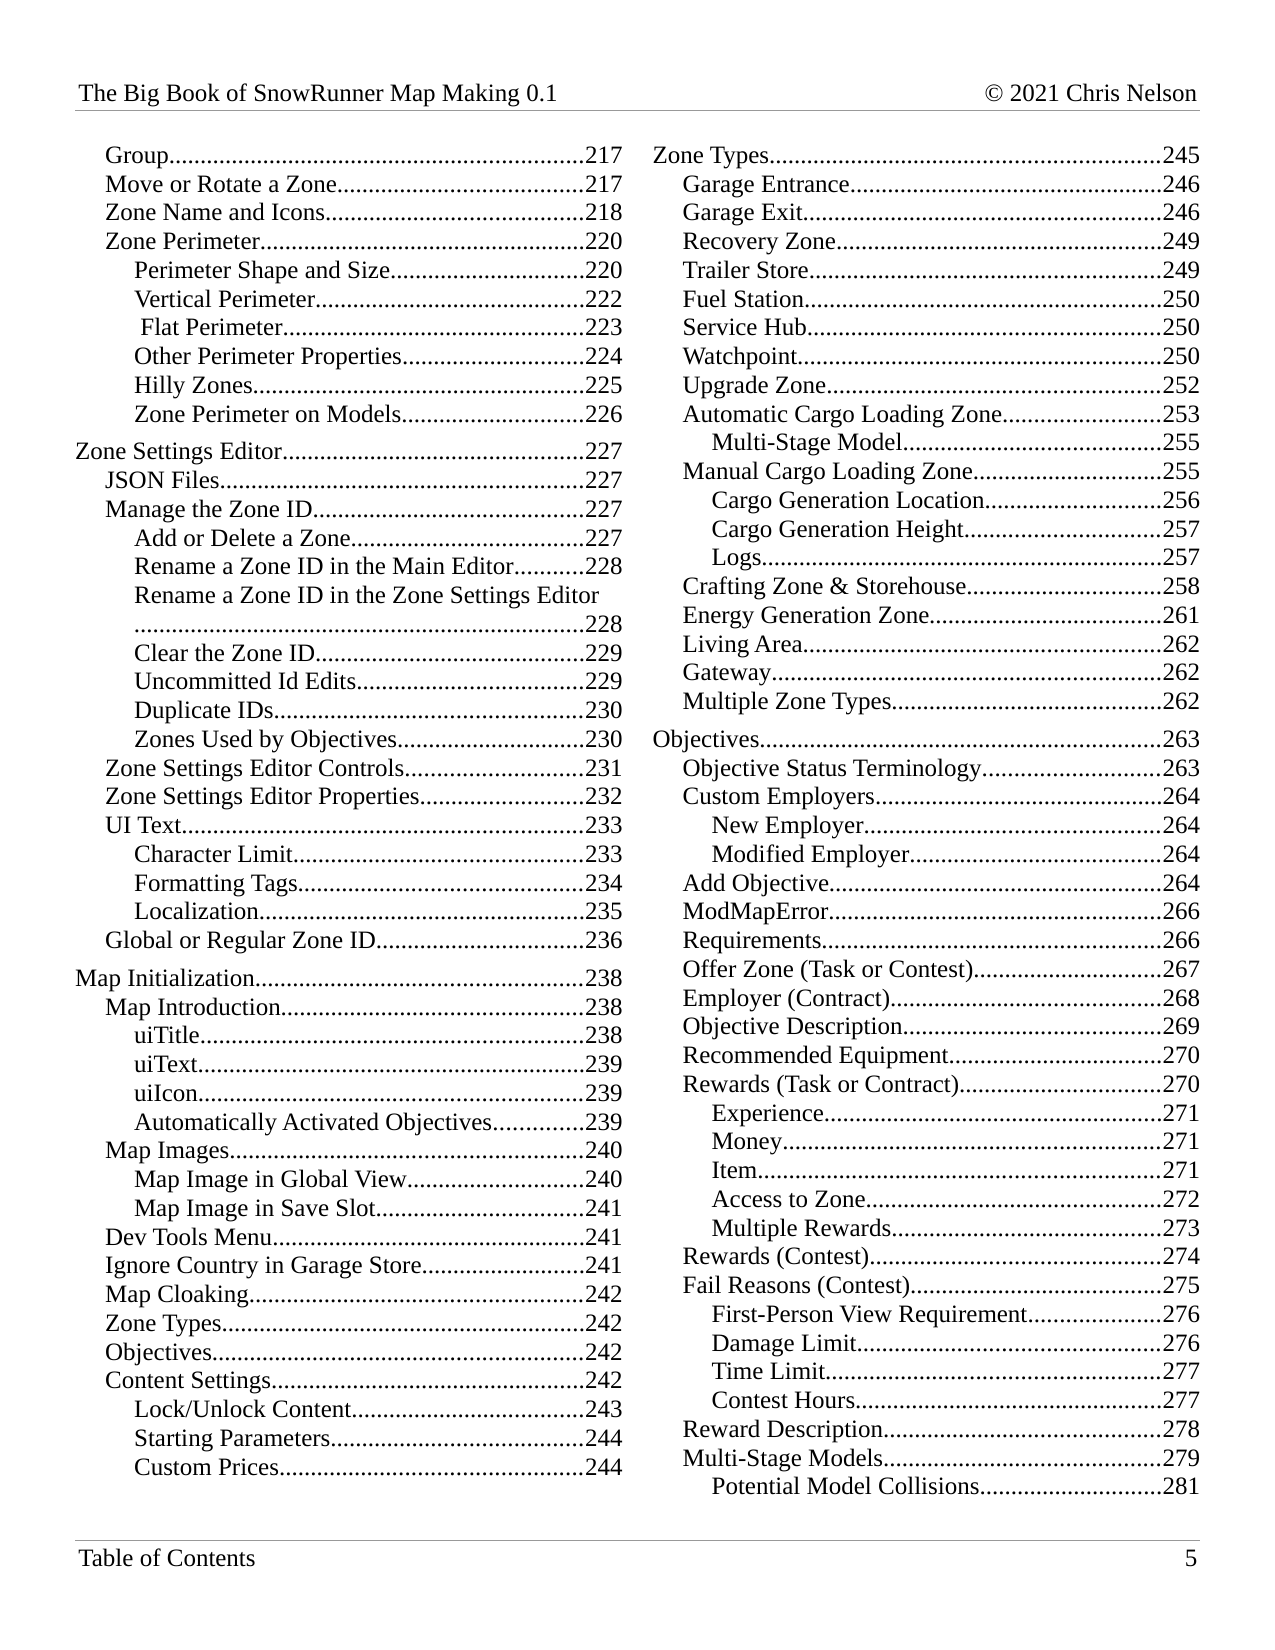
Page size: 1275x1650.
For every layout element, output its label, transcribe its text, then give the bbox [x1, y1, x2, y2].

text Flat Perimeter 223 [134, 312, 622, 341]
text Custom Prices 244 [134, 1452, 622, 1480]
text uiIcon 239 [134, 1078, 622, 1107]
text Reward Description 278 [682, 1414, 1200, 1443]
text Other Perimeter Properties 224 [134, 341, 622, 370]
text Formatting Tags 234 [134, 868, 622, 896]
text Offer Zone (Task or Contest) 267 [682, 954, 1200, 983]
text Rename a Zone ID in the Zone Settings Editor 228 [134, 580, 622, 638]
text Access to Zone 272 [711, 1184, 1200, 1213]
text Zone Types 245 [652, 140, 1200, 169]
text Zone Settings Editor 227 [75, 436, 622, 465]
text Map Image in Save Slot 241 [134, 1193, 622, 1222]
text ModMapError 266 [682, 896, 1200, 925]
text JSON Files 227 [105, 465, 622, 494]
text UI Text 233 [105, 810, 622, 839]
text Damage Limit 276 [711, 1328, 1200, 1356]
text Gateway 262 [682, 657, 1200, 686]
text Starting Parameters 244 [134, 1423, 622, 1452]
text uiText 239 [134, 1049, 622, 1078]
text Manual Cargo Loading Zone 255 [682, 456, 1200, 485]
text Watchpoint 250 [682, 341, 1200, 370]
text Rewards (Contest) 274 [682, 1241, 1200, 1270]
text Rename a Zone ID in the Main Editor 228 [134, 551, 622, 580]
text Recommended Equipment 270 [682, 1040, 1200, 1069]
text Manage the Zone ID 227 [105, 494, 622, 523]
text Map Images 240 [105, 1135, 622, 1164]
text Multiple Zone Types 262 [682, 686, 1200, 715]
text Automatically Activated Objectives 239 [134, 1107, 622, 1135]
text Custom Employers 264 [682, 781, 1200, 810]
text Time Limit 277 [711, 1356, 1200, 1385]
text Map Cloaking 242 [105, 1279, 622, 1308]
text Uncommitted Id Edits 229 [134, 666, 622, 695]
text Objective Description 269 [682, 1011, 1200, 1040]
text Content Settings 242 [105, 1365, 622, 1394]
text Energy Generation Zone 261 [682, 600, 1200, 629]
text Money 271 [711, 1126, 1200, 1155]
text Fail Reasons (Contest) 275 [682, 1270, 1200, 1299]
text Move or Rotate a Zone 217 [105, 169, 622, 197]
text Rewards (Task or Contract) 270 [682, 1069, 1200, 1098]
text Ignore Country in Garage Store 241 [105, 1250, 622, 1279]
text Upgrade Zone 252 [682, 370, 1200, 399]
text Recovery Zone 249 [682, 226, 1200, 255]
text Duplicate IDs 230 [134, 695, 622, 724]
text Zone Perimeter 220 [105, 226, 622, 255]
text Add or Delete a Zone 227 [134, 523, 622, 551]
text Garage Entrance 246 [682, 169, 1200, 197]
text Automatic Cargo Loading Zone 253 [682, 399, 1200, 427]
text Perimeter Shape and Size 220 [134, 255, 622, 284]
text Employer (Contract) 268 [682, 983, 1200, 1011]
text Multiple Rewards 273 [711, 1213, 1200, 1241]
text Fuel Station 250 [682, 284, 1200, 312]
text Lock/Unlock Content 243 [134, 1394, 622, 1423]
text Cargo Generation Height 257 [711, 514, 1200, 542]
text Potential Model Collisions 281 [711, 1471, 1200, 1500]
text Clear the Zone ID 229 [134, 638, 622, 666]
text Living Area 262 [682, 629, 1200, 657]
text Zones Used by Objectives 230 [134, 724, 622, 753]
text Hilly Zones 225 [134, 370, 622, 399]
text New Employer 264 [711, 810, 1200, 839]
text Vertical Perimeter 222 [134, 284, 622, 312]
text Map Initialization 238 [75, 963, 622, 992]
text Modified Employer 264 [711, 839, 1200, 868]
text Zone Settings Editor Properties 232 [105, 781, 622, 810]
text Contest Hours 277 [711, 1385, 1200, 1414]
text Item 271 [711, 1155, 1200, 1184]
text Map Image in Global View 240 [134, 1164, 622, 1193]
text Trailer Store 249 [682, 255, 1200, 284]
text uiTitle 238 [134, 1020, 622, 1049]
text Service Hub 250 [682, 312, 1200, 341]
text Multi-Stage Model 255 [711, 427, 1200, 456]
text First-Person View Requirement 276 [711, 1299, 1200, 1328]
text Localization 235 [134, 896, 622, 925]
text Group 217 [105, 140, 622, 169]
text Multi-Stage Models 279 [682, 1443, 1200, 1471]
text Objectives 263 [652, 724, 1200, 753]
text Logs 257 [711, 542, 1200, 571]
text Garage Exit 246 [682, 197, 1200, 226]
text Experience 271 [711, 1098, 1200, 1126]
text Zone Name and Icons 218 [105, 197, 622, 226]
text Zone Perimeter on Models 226 [134, 399, 622, 427]
text Cargo Generation Location 256 [711, 485, 1200, 514]
text Zone Types 242 [105, 1308, 622, 1337]
text Objectives 242 [105, 1337, 622, 1365]
text Character Limit 233 [134, 839, 622, 868]
text Objective Status Terminology 263 [682, 753, 1200, 781]
text Add Objective 264 [682, 868, 1200, 896]
text Requirements 266 [682, 925, 1200, 954]
text Crafting Zone & Storehouse 258 [682, 571, 1200, 600]
text Map Introduction 238 [105, 992, 622, 1020]
text Dev Tools Menu 241 [105, 1222, 622, 1250]
text Zone Settings Editor Controls 231 [105, 753, 622, 781]
text Global or Regular Zone ID 236 [105, 925, 622, 954]
